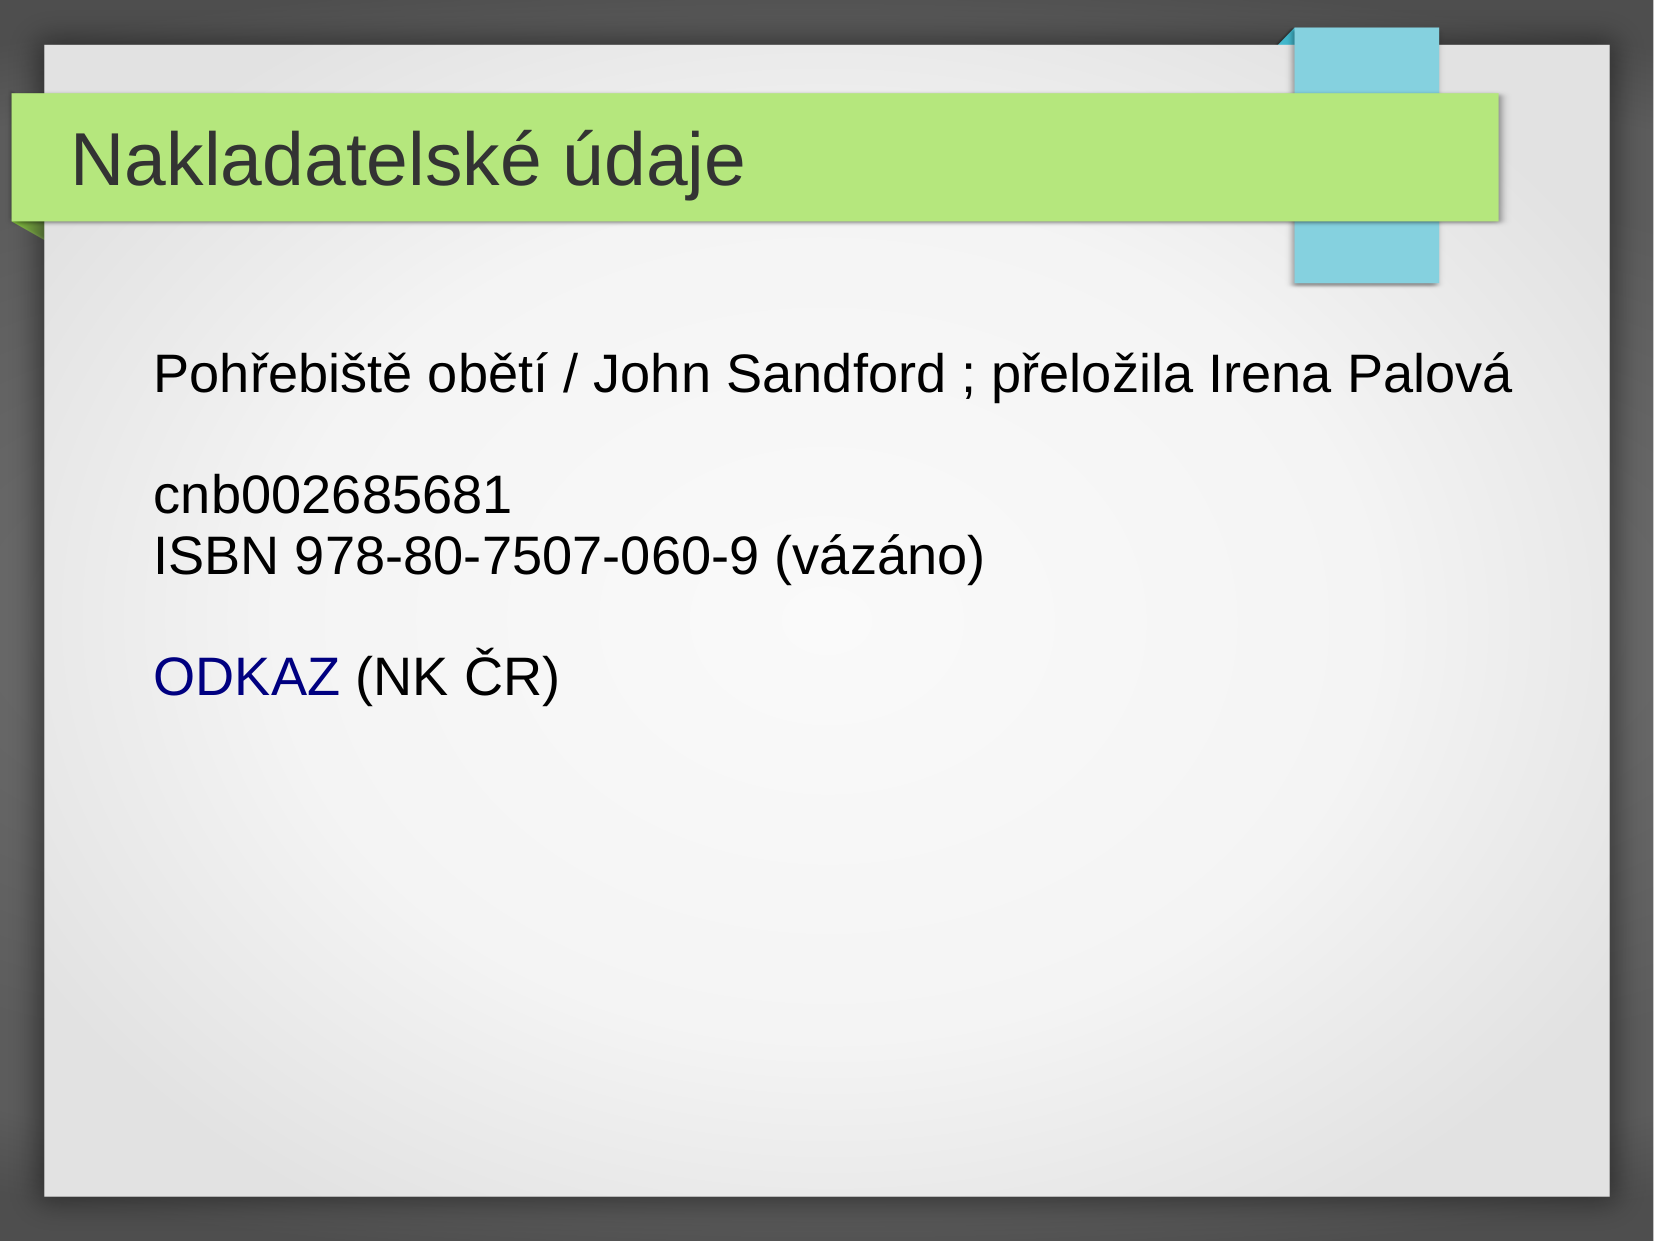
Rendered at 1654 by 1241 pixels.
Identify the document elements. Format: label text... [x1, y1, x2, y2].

picture [0, 0, 1654, 1241]
list Pohřebiště obětí / John Sandford ; přeložila Irena Palová cnb002685681 ISBN 978-80-7507-060-9 (vázáno) ODKAZ (NK ČR) [82, 343, 1538, 1063]
title Nakladatelské údaje [70, 106, 1229, 213]
